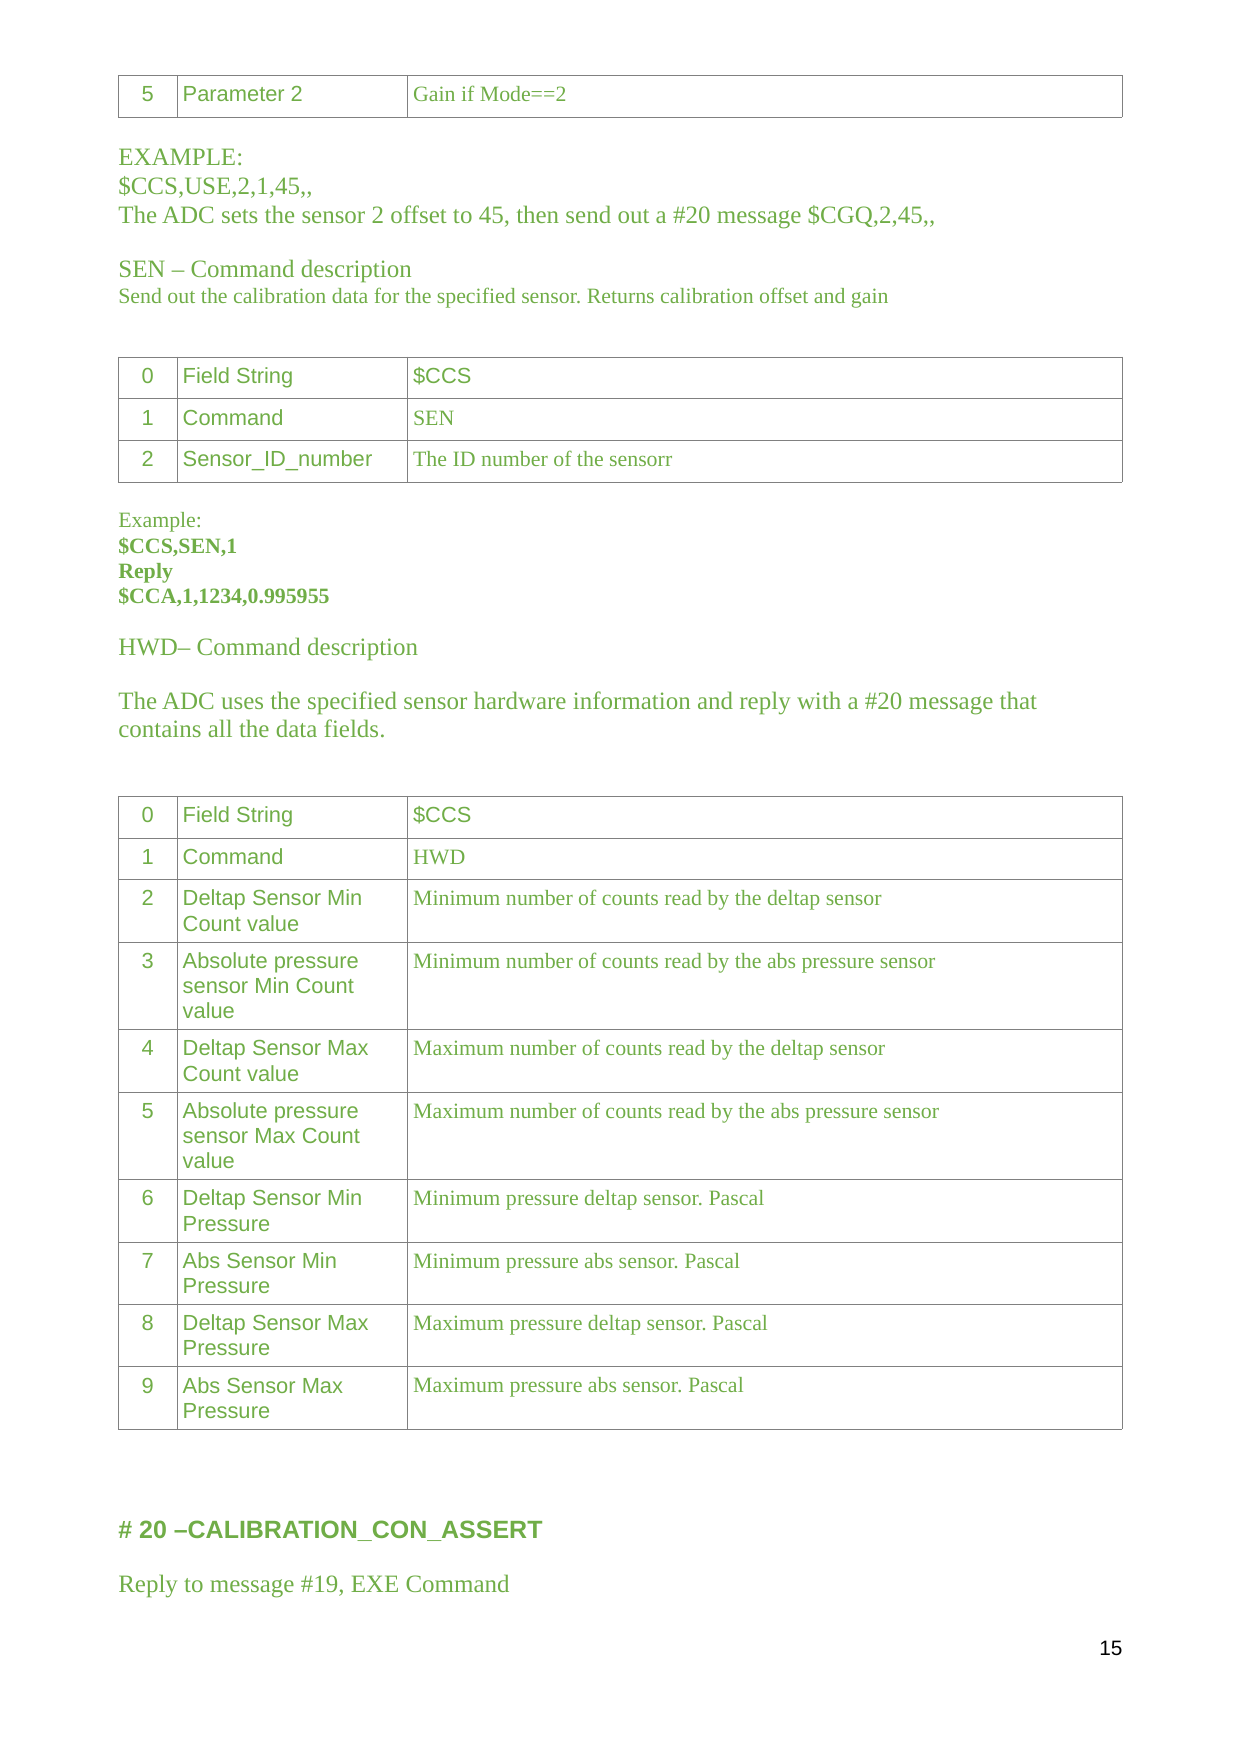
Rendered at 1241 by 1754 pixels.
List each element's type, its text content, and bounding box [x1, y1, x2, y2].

table_header Field String [178, 797, 407, 837]
text HWD– Command description [118, 632, 1122, 661]
table_header Field String [178, 358, 407, 398]
table_cell Maximum pressure abs sensor. Pascal [408, 1367, 1122, 1429]
table_cell HWD [408, 839, 1122, 879]
text Reply to message #19, EXE Command [118, 1569, 1122, 1598]
text $CCA,1,1234,0.995955 [118, 583, 1122, 608]
table_cell Sensor_ID_number [178, 441, 407, 482]
table_cell 5 [119, 1093, 177, 1179]
table_cell 3 [119, 943, 177, 1029]
table_cell Absolute pressure sensor Min Count value [178, 943, 407, 1029]
table_cell Deltap Sensor Max Count value [178, 1030, 407, 1091]
table_cell Command [178, 399, 407, 440]
table_cell Maximum pressure deltap sensor. Pascal [408, 1305, 1122, 1366]
table_cell Minimum number of counts read by the deltap sensor [408, 880, 1122, 941]
table_cell Gain if Mode==2 [408, 76, 1122, 117]
table_cell Deltap Sensor Min Count value [178, 880, 407, 941]
table_cell Minimum pressure abs sensor. Pascal [408, 1243, 1122, 1304]
table_cell The ID number of the sensorr [408, 441, 1122, 482]
table_cell 1 [119, 839, 177, 879]
table_cell 2 [119, 441, 177, 482]
table_cell Abs Sensor Min Pressure [178, 1243, 407, 1304]
table_cell SEN [408, 399, 1122, 440]
table_cell Absolute pressure sensor Max Count value [178, 1093, 407, 1179]
table_cell 1 [119, 399, 177, 440]
text The ADC uses the specified sensor hardware information and reply with a #20 message that contains all the data fields. [118, 686, 1122, 743]
text SEN – Command description [118, 254, 1122, 283]
table_cell Command [178, 839, 407, 879]
table_cell Deltap Sensor Min Pressure [178, 1180, 407, 1241]
table_header $CCS [408, 358, 1122, 398]
table_cell 2 [119, 880, 177, 941]
table_cell 7 [119, 1243, 177, 1304]
table_cell Maximum number of counts read by the deltap sensor [408, 1030, 1122, 1091]
text $CCS,USE,2,1,45,, [118, 171, 1122, 200]
table_cell 4 [119, 1030, 177, 1091]
table_cell Abs Sensor Max Pressure [178, 1367, 407, 1429]
table_cell 5 [119, 76, 177, 117]
table_cell Maximum number of counts read by the abs pressure sensor [408, 1093, 1122, 1179]
text Example: [118, 507, 1122, 533]
text Send out the calibration data for the specified sensor. Returns calibration offset and gain [118, 283, 1122, 308]
text EXAMPLE: [118, 142, 1122, 171]
table_cell Deltap Sensor Max Pressure [178, 1305, 407, 1366]
text The ADC sets the sensor 2 offset to 45, then send out a #20 message $CGQ,2,45,, [118, 200, 1122, 229]
table_header 0 [119, 797, 177, 837]
table_cell 9 [119, 1367, 177, 1429]
table_cell 8 [119, 1305, 177, 1366]
table_cell Minimum number of counts read by the abs pressure sensor [408, 943, 1122, 1029]
table_cell 6 [119, 1180, 177, 1241]
table_cell Parameter 2 [178, 76, 407, 117]
text # 20 –CALIBRATION_CON_ASSERT [118, 1515, 1122, 1544]
table_cell Minimum pressure deltap sensor. Pascal [408, 1180, 1122, 1241]
table_header $CCS [408, 797, 1122, 837]
text $CCS,SEN,1 [118, 533, 1122, 558]
text Reply [118, 558, 1122, 583]
table_header 0 [119, 358, 177, 398]
